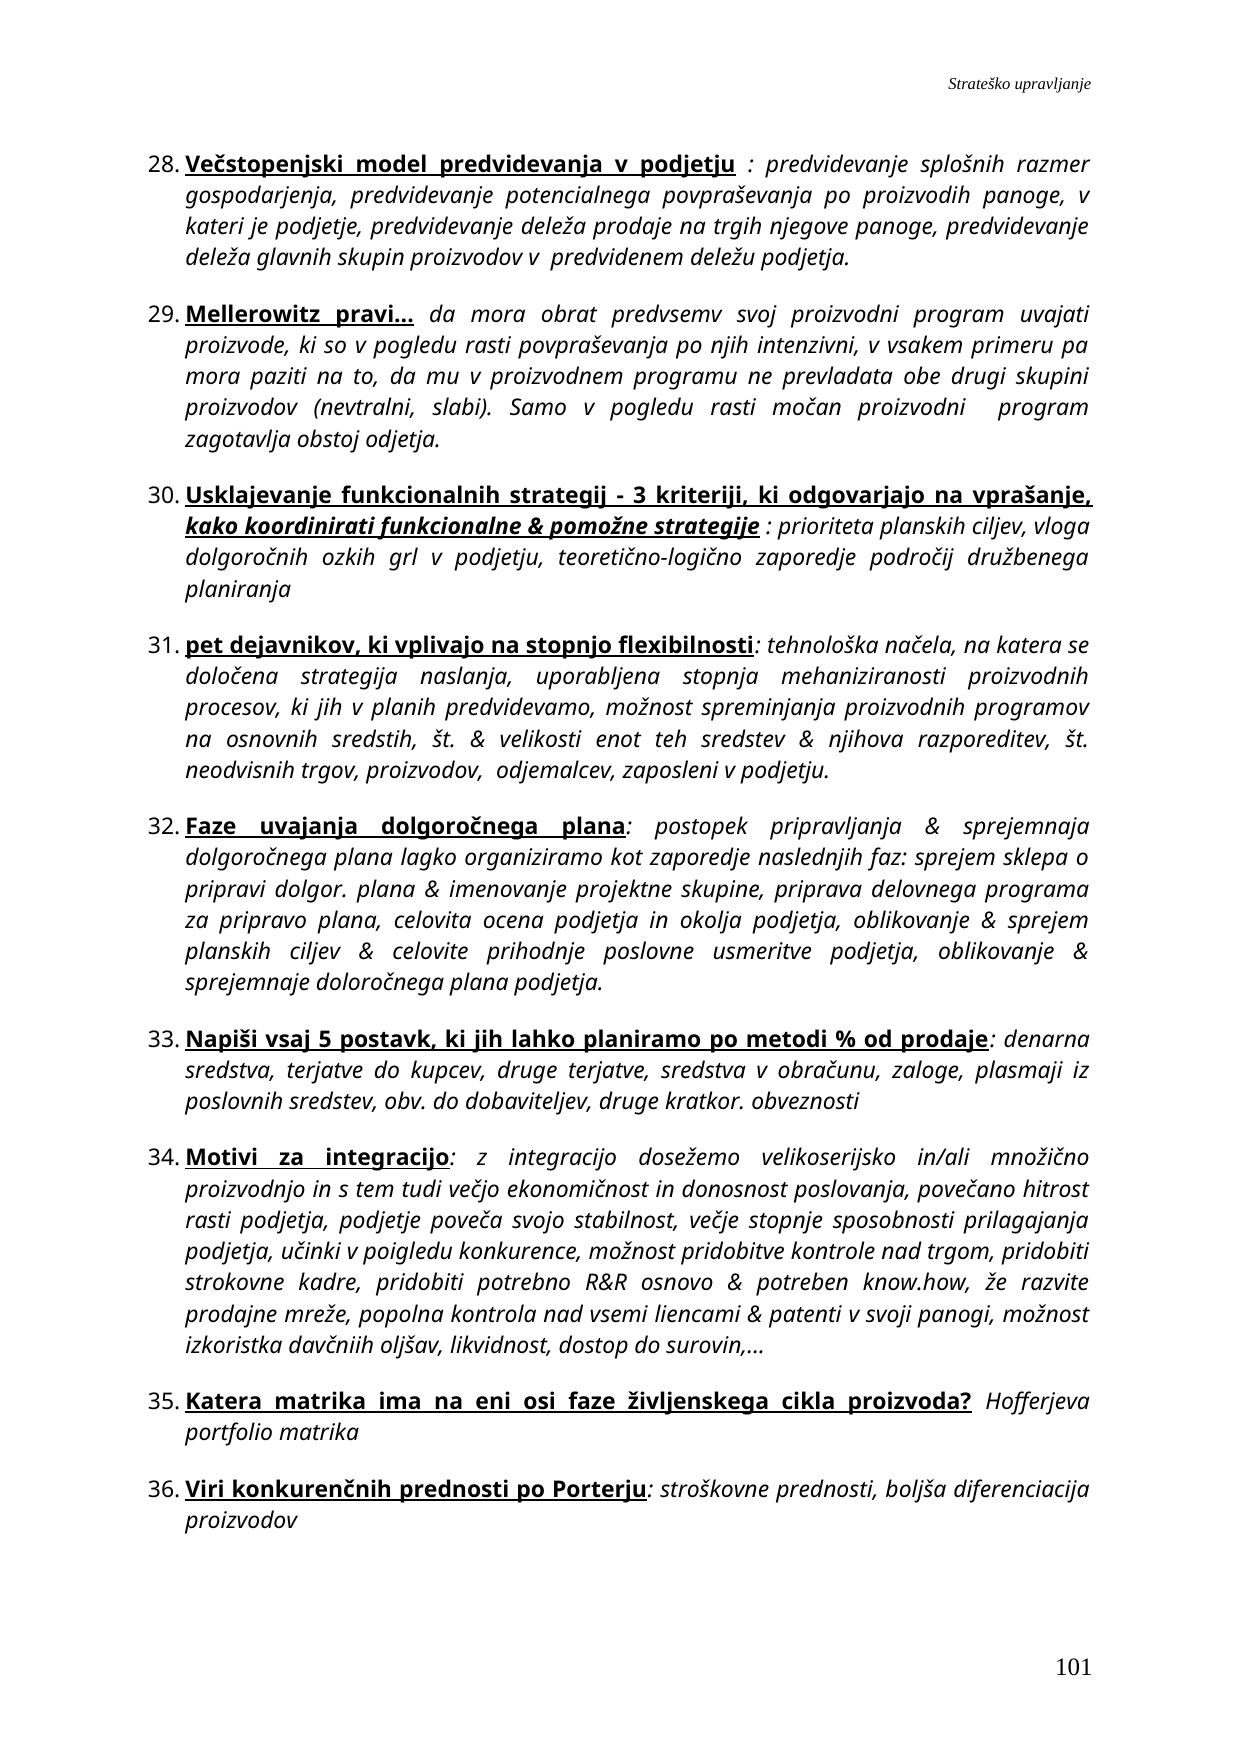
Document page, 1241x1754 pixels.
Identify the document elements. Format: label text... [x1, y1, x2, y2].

list pet dejavnikov, ki vplivajo na stopnjo flexibilnosti: tehnološka načela, na katera se določena strategija naslanja, uporabljena stopnja mehaniziranosti proizvodnih procesov, ki jih v planih predvidevamo, možnost spreminjanja proizvodnih programov na osnovnih sredstih, št. & velikosti enot teh sredstev & njihova razporeditev, št. neodvisnih trgov, proizvodov, odjemalcev, zaposleni v podjetju. [148, 629, 1093, 785]
list Faze uvajanja dolgoročnega plana: postopek pripravljanja & sprejemnaja dolgoročnega plana lagko organiziramo kot zaporedje naslednjih faz: sprejem sklepa o pripravi dolgor. plana & imenovanje projektne skupine, priprava delovnega programa za pripravo plana, celovita ocena podjetja in okolja podjetja, oblikovanje & sprejem planskih ciljev & celovite prihodnje poslovne usmeritve podjetja, oblikovanje & sprejemnaje doloročnega plana podjetja. [148, 810, 1093, 998]
list Večstopenjski model predvidevanja v podjetju : predvidevanje splošnih razmer gospodarjenja, predvidevanje potencialnega povpraševanja po proizvodih panoge, v kateri je podjetje, predvidevanje deleža prodaje na trgih njegove panoge, predvidevanje deleža glavnih skupin proizvodov v predvidenem deležu podjetja. [148, 148, 1093, 273]
list Viri konkurenčnih prednosti po Porterju: stroškovne prednosti, boljša diferenciacija proizvodov [148, 1473, 1093, 1535]
list Napiši vsaj 5 postavk, ki jih lahko planiramo po metodi % od prodaje: denarna sredstva, terjatve do kupcev, druge terjatve, sredstva v obračunu, zaloge, plasmaji iz poslovnih sredstev, obv. do dobaviteljev, druge kratkor. obveznosti [148, 1023, 1093, 1116]
list Usklajevanje funkcionalnih strategij - 3 kriteriji, ki odgovarjajo na vprašanje, kako koordinirati funkcionalne & pomožne strategije : prioriteta planskih ciljev, vloga dolgoročnih ozkih grl v podjetju, teoretično-logično zaporedje področij družbenega planiranja [148, 479, 1093, 604]
list Katera matrika ima na eni osi faze življenskega cikla proizvoda? Hofferjeva portfolio matrika [148, 1385, 1093, 1448]
list Mellerowitz pravi... da mora obrat predvsemv svoj proizvodni program uvajati proizvode, ki so v pogledu rasti povpraševanja po njih intenzivni, v vsakem primeru pa mora paziti na to, da mu v proizvodnem programu ne prevladata obe drugi skupini proizvodov (nevtralni, slabi). Samo v pogledu rasti močan proizvodni program zagotavlja obstoj odjetja. [148, 298, 1093, 454]
list Motivi za integracijo: z integracijo dosežemo velikoserijsko in/ali množično proizvodnjo in s tem tudi večjo ekonomičnost in donosnost poslovanja, povečano hitrost rasti podjetja, podjetje poveča svojo stabilnost, večje stopnje sposobnosti prilagajanja podjetja, učinki v poigledu konkurence, možnost pridobitve kontrole nad trgom, pridobiti strokovne kadre, pridobiti potrebno R&R osnovo & potreben know.how, že razvite prodajne mreže, popolna kontrola nad vsemi liencami & patenti v svoji panogi, možnost izkoristka davčniih oljšav, likvidnost, dostop do surovin,... [148, 1141, 1093, 1360]
